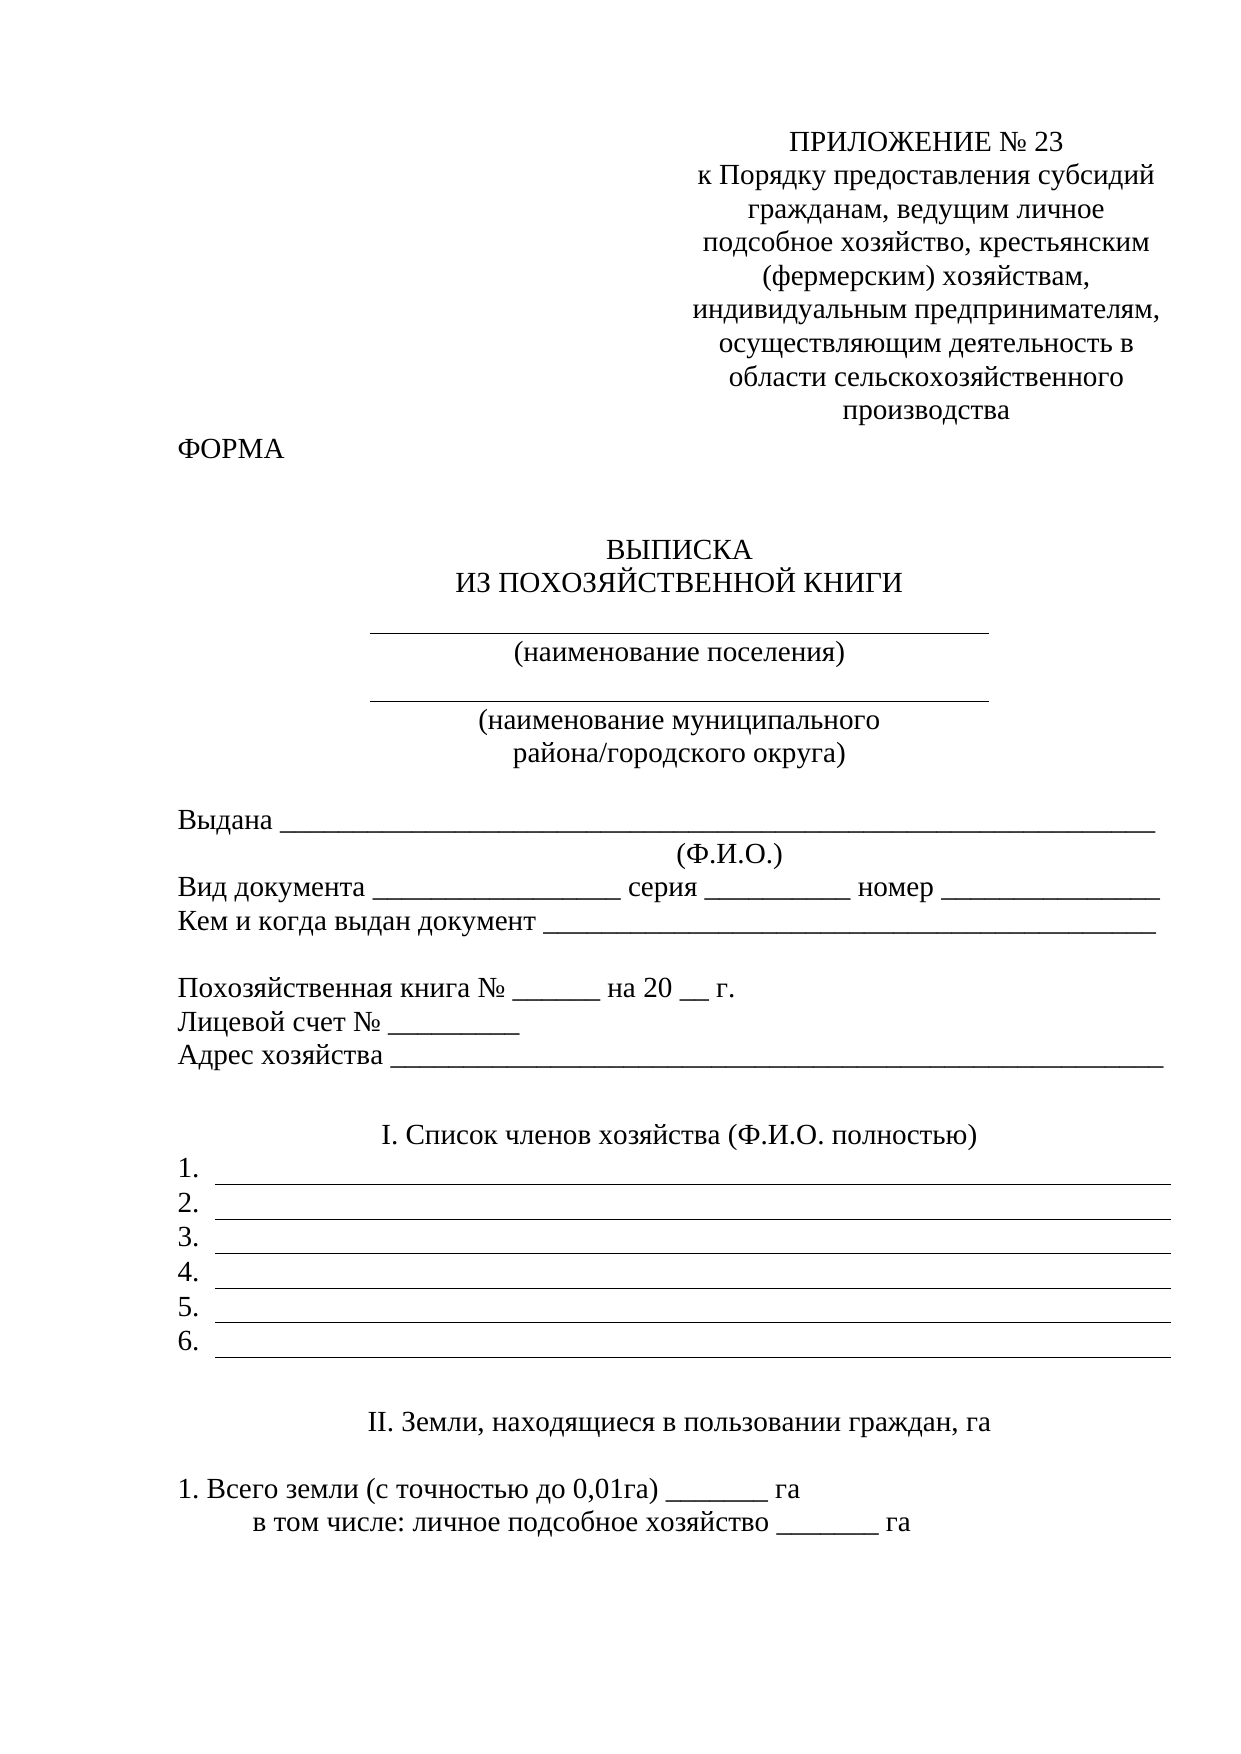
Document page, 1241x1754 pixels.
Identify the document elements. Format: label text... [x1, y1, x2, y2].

table_cell [215, 1220, 1171, 1253]
table_cell 2. [166, 1184, 215, 1218]
table_cell 3. [166, 1219, 215, 1253]
text Кем и когда выдан документ __________________________________________ [177, 903, 1181, 937]
table_cell (наименование поселения) [370, 634, 989, 667]
table_header ПРИЛОЖЕНИЕ № 23 к Порядку предоставления субсидий гражданам, ведущим личное подсобное хозяйство, крестьянским (фермерским) хозяйствам, индивидуальным предпринимателям, осуществляющим деятельность в области сельскохозяйственного производства [676, 118, 1176, 431]
text 1. Всего земли (с точностью до 0,01га) _______ га [177, 1471, 1181, 1504]
table_cell 4. [166, 1253, 215, 1288]
table_header [177, 118, 676, 431]
table_header [370, 599, 989, 633]
table_cell [215, 1289, 1171, 1322]
table_header [215, 1150, 1171, 1184]
table_cell [215, 1254, 1171, 1288]
text ВЫПИСКА [177, 532, 1181, 566]
table_cell 6. [166, 1322, 215, 1357]
text в том числе: личное подсобное хозяйство _______ га [177, 1504, 1181, 1538]
table_cell [370, 667, 989, 701]
table_cell [215, 1323, 1171, 1357]
table_cell [215, 1185, 1171, 1218]
text (Ф.И.О.) [177, 836, 1181, 869]
text Похозяйственная книга № ______ на 20 __ г. [177, 970, 1181, 1004]
text II. Земли, находящиеся в пользовании граждан, га [177, 1404, 1181, 1437]
text I. Список членов хозяйства (Ф.И.О. полностью) [177, 1117, 1181, 1150]
table_cell 5. [166, 1288, 215, 1322]
text ИЗ ПОХОЗЯЙСТВЕННОЙ КНИГИ [177, 566, 1181, 599]
text Лицевой счет № _________ [177, 1004, 1181, 1037]
text Вид документа _________________ серия __________ номер _______________ [177, 869, 1181, 903]
table_cell (наименование муниципального района/городского округа) [370, 702, 989, 769]
table_header 1. [166, 1150, 215, 1184]
text Адрес хозяйства _____________________________________________________ [177, 1037, 1181, 1071]
text ФОРМА [177, 431, 1181, 465]
text Выдана ____________________________________________________________ [177, 802, 1181, 836]
